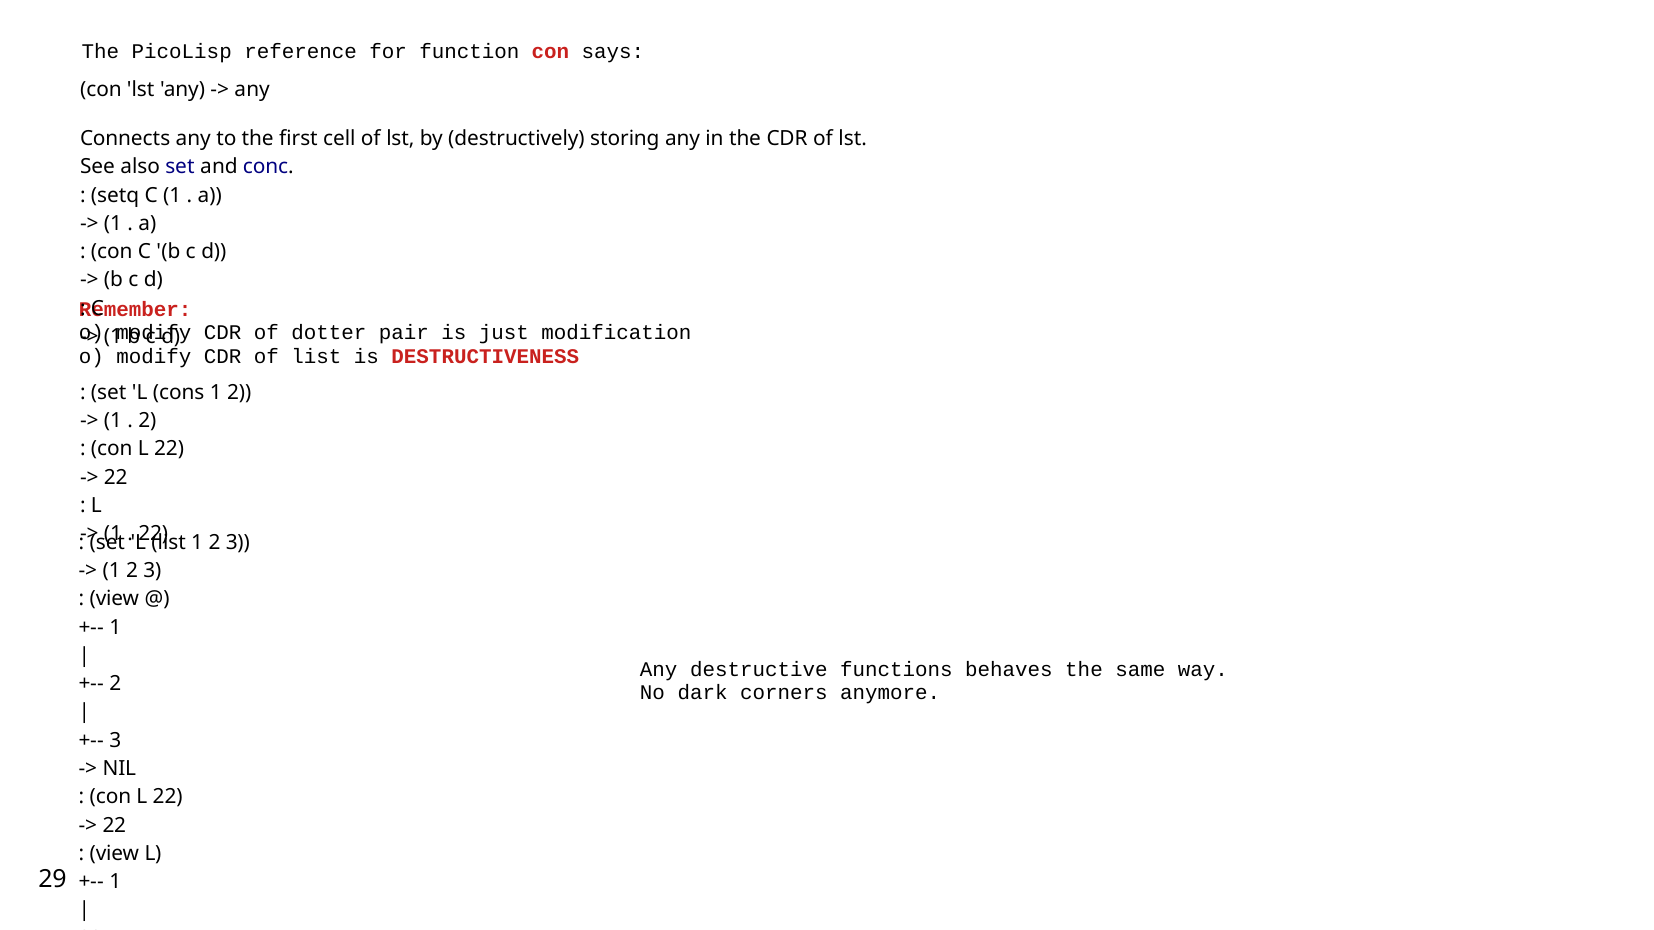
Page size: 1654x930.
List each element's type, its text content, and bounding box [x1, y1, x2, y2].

text_box Remember: o) modify CDR of dotter pair is just modification o) modify CDR of list is DESTRUCTIVENESS [64, 291, 707, 377]
text_box (con 'lst 'any) -> any Connects any to the first cell of lst, by (destructively) storing any in the CDR of lst. See also set and conc. : (setq C (1 . a)) -> (1 . a) : (con C '(b c d)) -> (b c d) : C -> (1 b c d) [65, 66, 1065, 314]
text_box : (set 'L (list 1 2 3)) -> (1 2 3) : (view @) +-- 1 | +-- 2 | +-- 3 -> NIL : (con L 22) -> 22 : (view L) +-- 1 | 22 -> 22 [63, 519, 442, 899]
text_box Any destructive functions behaves the same way. No dark corners anymore. [625, 651, 1243, 714]
text_box : (set 'L (cons 1 2)) -> (1 . 2) : (con L 22) -> 22 : L -> (1 . 22) [65, 369, 340, 510]
text_box [0, 854, 118, 900]
text_box The PicoLisp reference for function con says: [66, 33, 672, 66]
